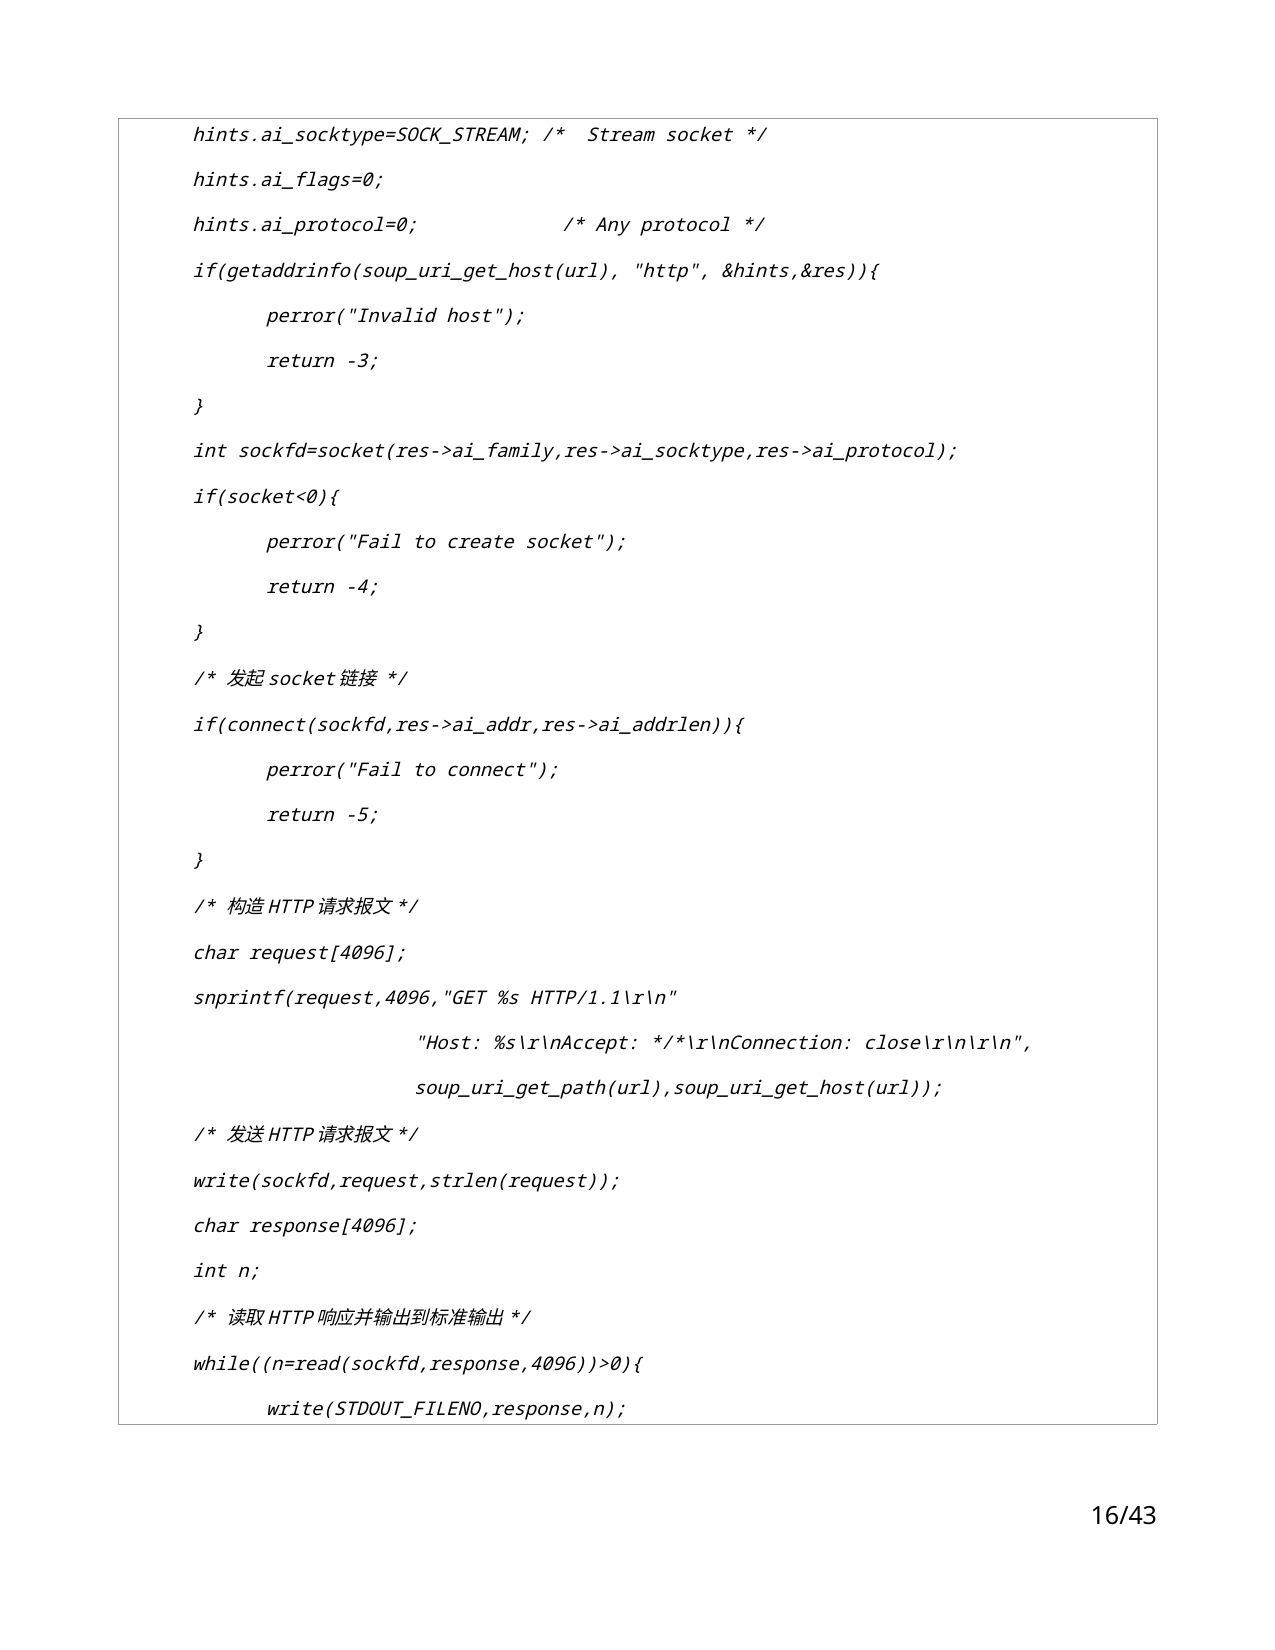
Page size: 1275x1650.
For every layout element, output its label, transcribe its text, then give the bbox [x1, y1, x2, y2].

text int sockfd=socket(res->ai_family,res->ai_socktype,res->ai_protocol); [119, 434, 1157, 463]
text /* 发起socket链接 */ [119, 661, 1157, 691]
text soup_uri_get_path(url),soup_uri_get_host(url)); [119, 1071, 1157, 1100]
text "Host: %s\r\nAccept: */*\r\nConnection: close\r\n\r\n", [119, 1026, 1157, 1055]
text write(STDOUT_FILENO,response,n); [119, 1392, 1157, 1424]
text perror("Invalid host"); [119, 299, 1157, 328]
text hints.ai_protocol=0; /* Any protocol */ [119, 208, 1157, 237]
text if(socket<0){ [119, 480, 1157, 508]
text /* 构造HTTP请求报文 */ [119, 889, 1157, 919]
text /* 发送HTTP请求报文 */ [119, 1117, 1157, 1147]
text return -5; [119, 798, 1157, 827]
text } [119, 843, 1157, 872]
text perror("Fail to create socket"); [119, 525, 1157, 554]
text hints.ai_flags=0; [119, 163, 1157, 192]
text return -3; [119, 344, 1157, 373]
text char response[4096]; [119, 1209, 1157, 1238]
text if(connect(sockfd,res->ai_addr,res->ai_addrlen)){ [119, 708, 1157, 736]
text /* 读取HTTP响应并输出到标准输出 */ [119, 1299, 1157, 1330]
text return -4; [119, 570, 1157, 599]
text char request[4096]; [119, 936, 1157, 964]
text } [119, 389, 1157, 418]
text } [119, 615, 1157, 644]
text hints.ai_socktype=SOCK_STREAM; /* Stream socket */ [119, 119, 1157, 147]
text snprintf(request,4096,"GET %s HTTP/1.1\r\n" [119, 981, 1157, 1010]
text while((n=read(sockfd,response,4096))>0){ [119, 1347, 1157, 1375]
text perror("Fail to connect"); [119, 753, 1157, 782]
text write(sockfd,request,strlen(request)); [119, 1164, 1157, 1192]
text if(getaddrinfo(soup_uri_get_host(url), "http", &hints,&res)){ [119, 254, 1157, 282]
text int n; [119, 1254, 1157, 1283]
